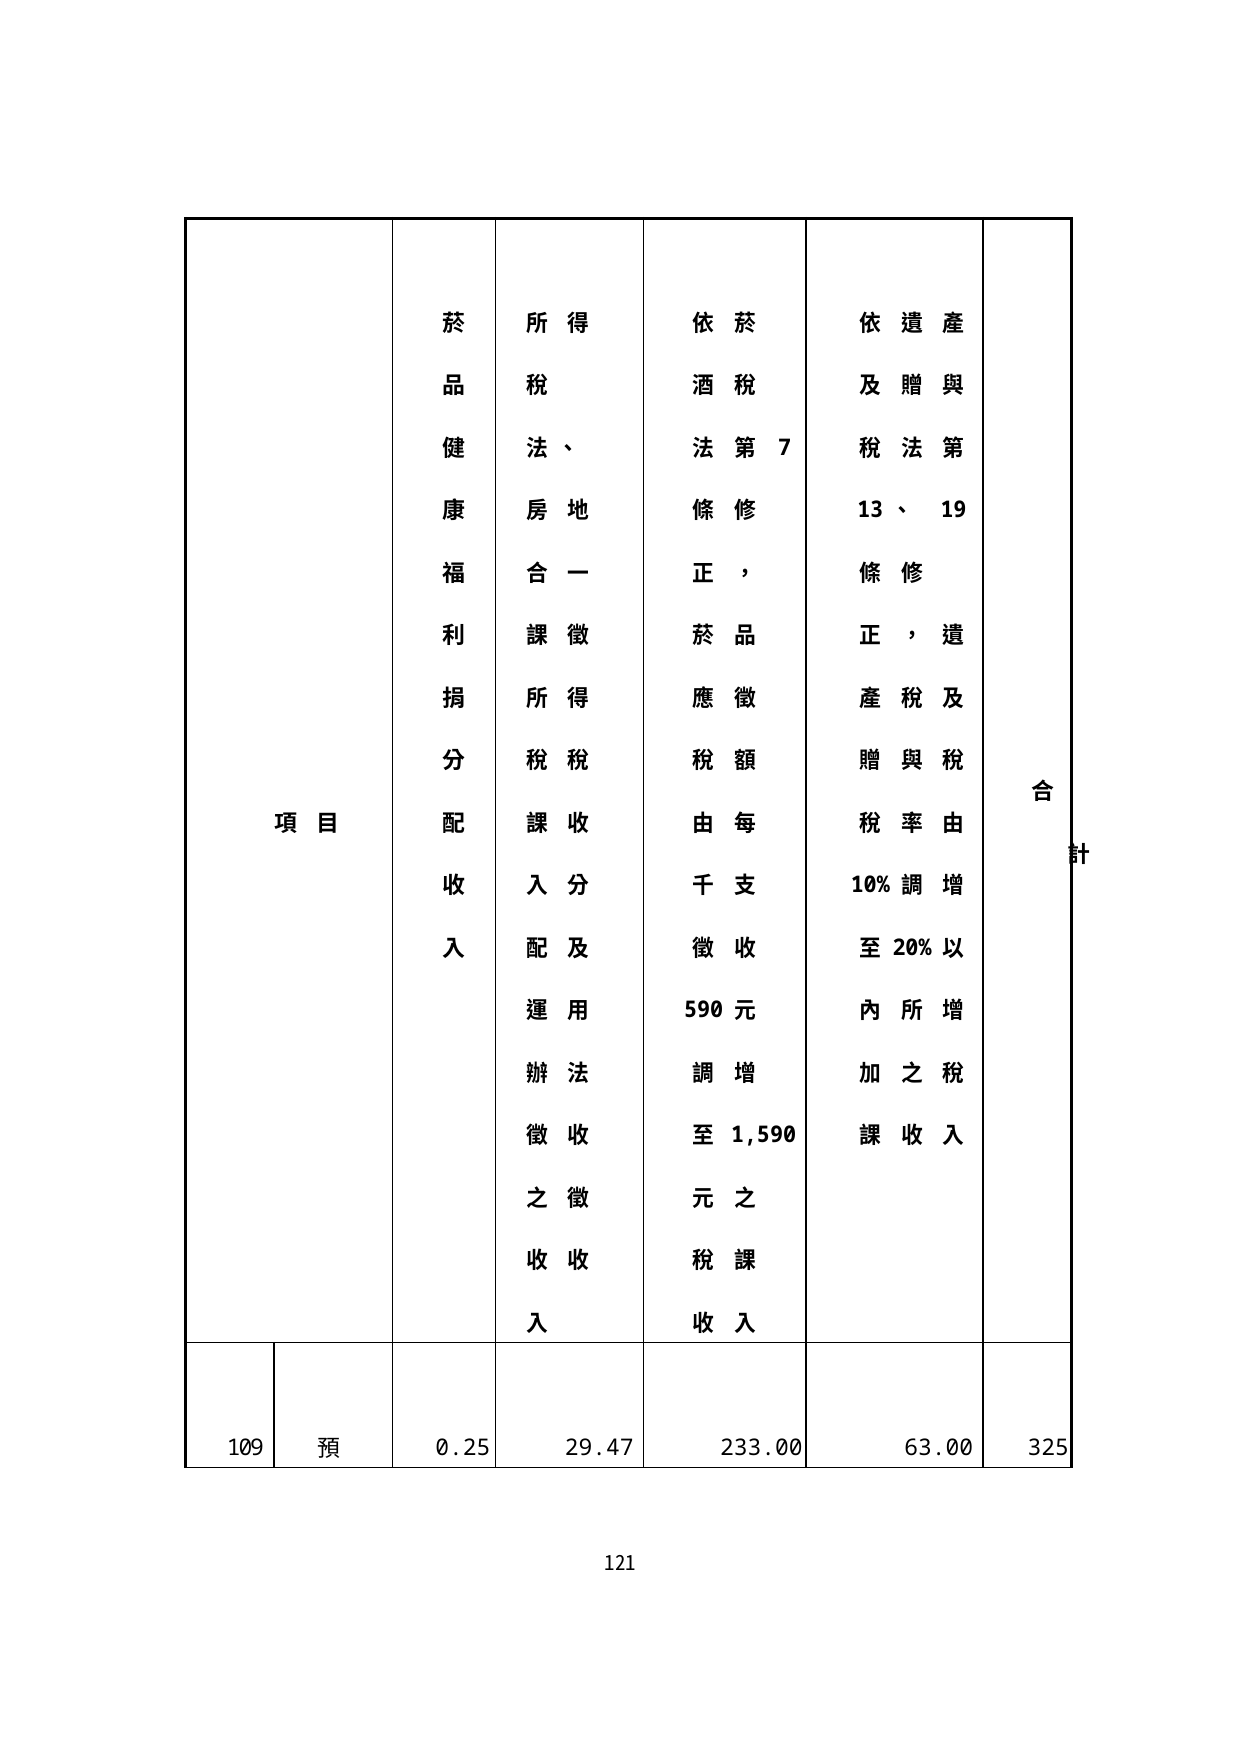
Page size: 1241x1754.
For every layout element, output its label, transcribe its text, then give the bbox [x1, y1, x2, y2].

table_cell 325 [984, 1343, 1070, 1467]
table_cell 29.47 [496, 1343, 643, 1467]
table_cell 233.00 [644, 1343, 805, 1467]
table_header 依遺產及贈與稅法第13、19條修正，遺產稅及贈與稅稅率由10%調增至20%以內所增加之稅課收入 [807, 220, 982, 1342]
table_cell 0.25 [393, 1343, 495, 1467]
table_header 合計 [984, 220, 1070, 1342]
table_header 依菸酒稅法第7條修正，菸品應徵稅額由每千支徵收590元調增至1,590元之稅課收入 [644, 220, 805, 1342]
table_header 項目 [187, 220, 392, 1342]
table_header 所得稅法、房地合一課徵所得稅稅課收入分配及運用辦法徵收之徵收收入 [496, 220, 643, 1342]
table_header 菸品健康福利捐分配收入 [393, 220, 495, 1342]
table_cell 預算數 [275, 1343, 392, 1467]
table_cell 109年度 [187, 1343, 273, 1467]
table_cell 63.00 [807, 1343, 982, 1467]
